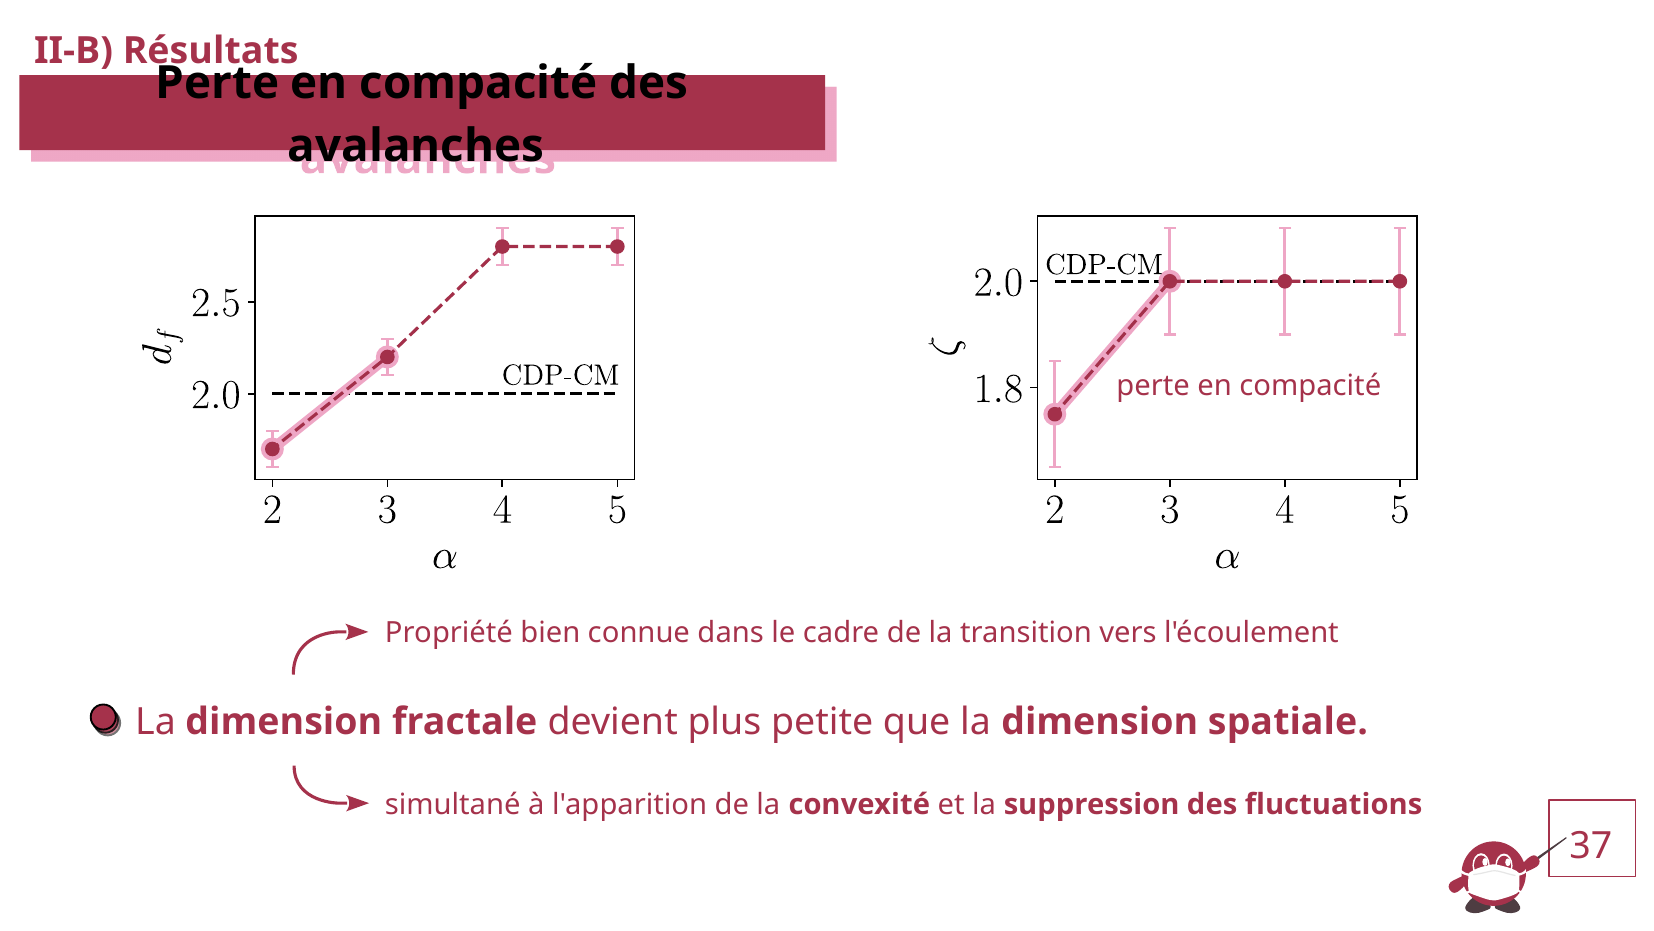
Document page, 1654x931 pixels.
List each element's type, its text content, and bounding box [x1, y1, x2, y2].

text_box Perte en compacité des avalanches [19, 76, 826, 151]
text_box II-B) Résultats [19, 16, 1238, 76]
picture [928, 215, 1418, 569]
text_box simultané à l'apparition de la convexité et la suppression des fluctuations [370, 775, 1363, 835]
picture [142, 215, 636, 569]
picture [1448, 799, 1637, 914]
text_box La dimension fractale devient plus petite que la dimension spatiale. [75, 687, 1313, 790]
text_box perte en compacité [1101, 357, 1418, 421]
text_box [1492, 811, 1654, 887]
text_box Propriété bien connue dans le cadre de la transition vers l'écoulement [370, 604, 1351, 664]
